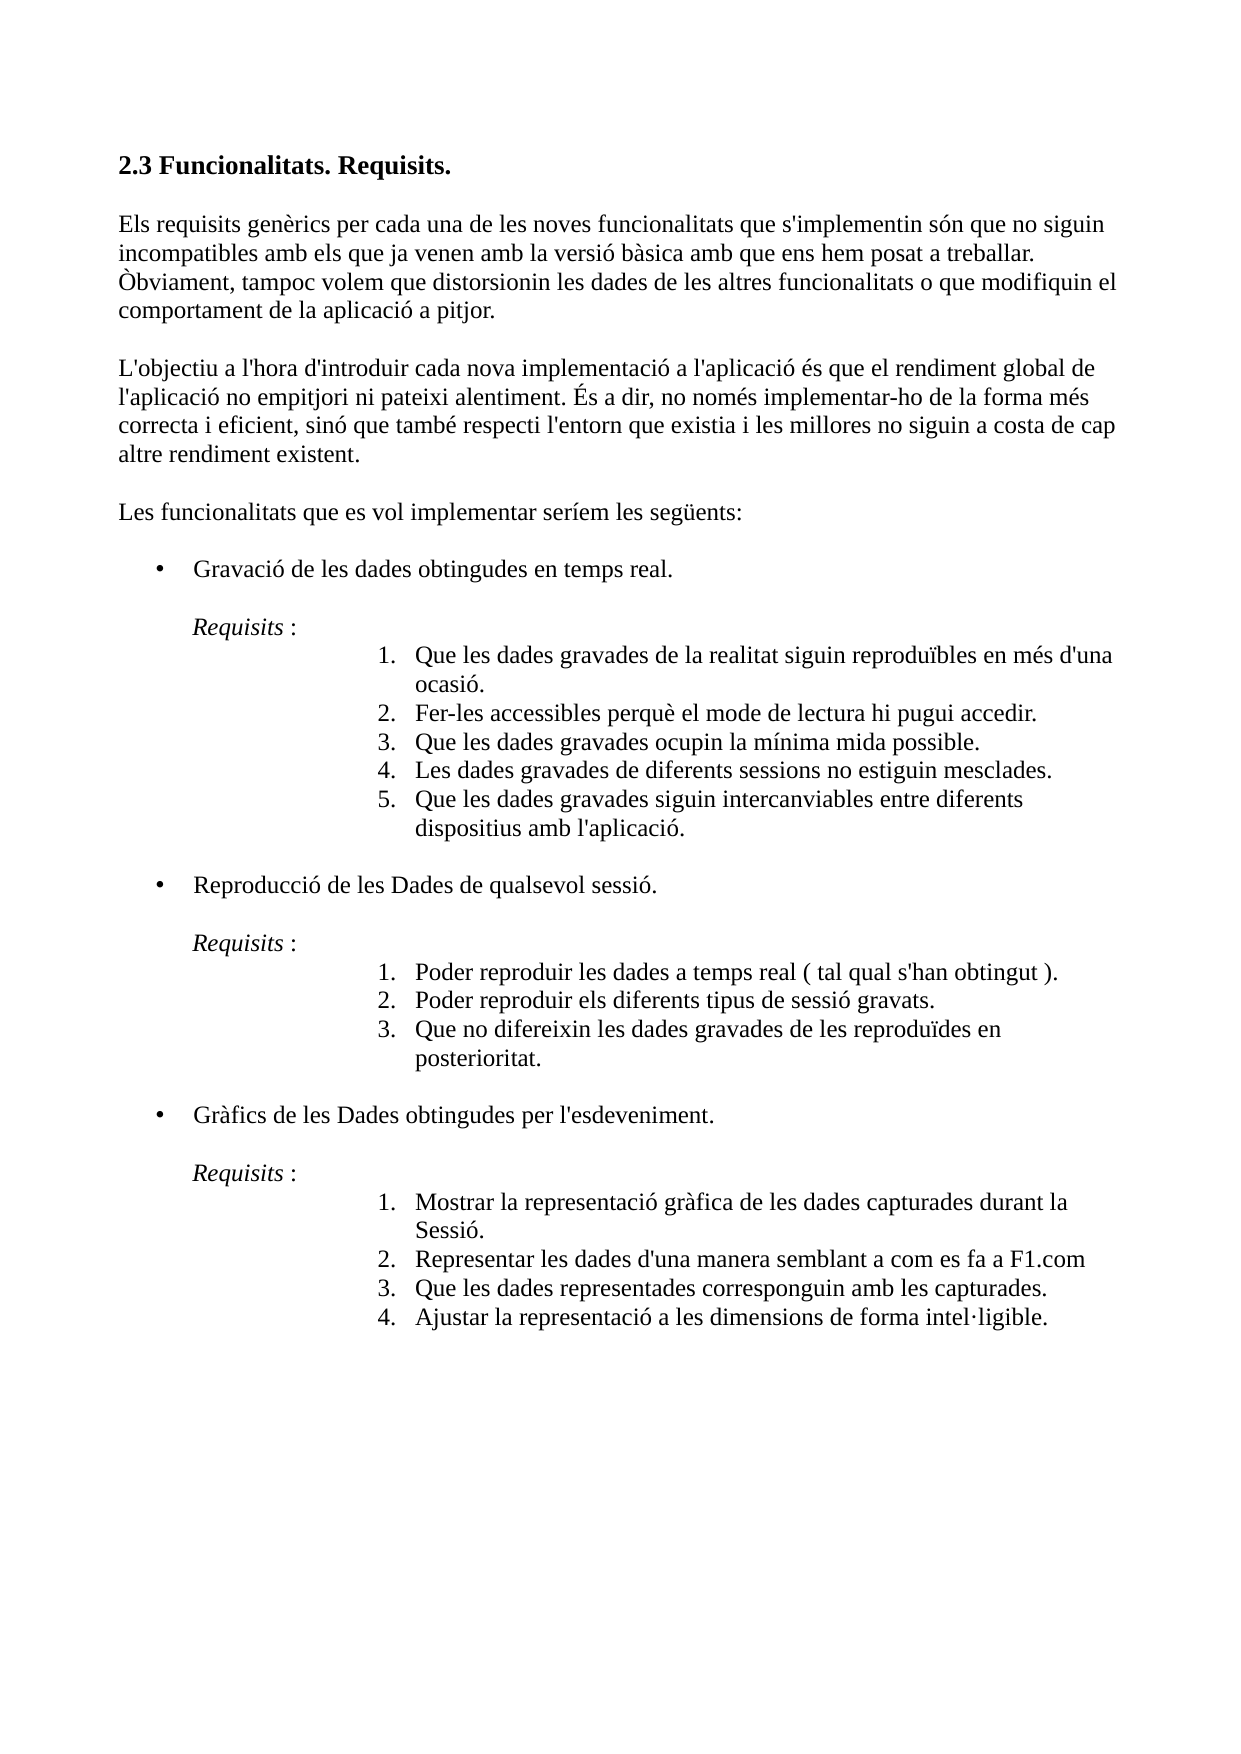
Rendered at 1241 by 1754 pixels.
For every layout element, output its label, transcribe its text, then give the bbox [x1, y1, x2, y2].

list Poder reproduir els diferents tipus de sessió gravats. [377, 985, 1122, 1014]
text 2.3 Funcionalitats. Requisits. [118, 149, 1122, 180]
list Que les dades gravades siguin intercanviables entre diferents dispositius amb l'aplicació. [377, 784, 1122, 842]
text Les funcionalitats que es vol implementar seríem les següents: [118, 497, 1122, 525]
list Que les dades gravades de la realitat siguin reproduïbles en més d'una ocasió. [377, 640, 1122, 698]
list Que les dades gravades ocupin la mínima mida possible. [377, 727, 1122, 755]
list Gràfics de les Dades obtingudes per l'esdeveniment. [156, 1100, 1122, 1129]
text Requisits : [118, 1158, 1122, 1187]
list Fer-les accessibles perquè el mode de lectura hi pugui accedir. [377, 698, 1122, 727]
list Ajustar la representació a les dimensions de forma intel·ligible. [377, 1302, 1122, 1330]
list Representar les dades d'una manera semblant a com es fa a F1.com [377, 1244, 1122, 1273]
list Que les dades representades corresponguin amb les capturades. [377, 1273, 1122, 1302]
list Reproducció de les Dades de qualsevol sessió. [156, 870, 1122, 899]
list Mostrar la representació gràfica de les dades capturades durant la Sessió. [377, 1187, 1122, 1244]
list Les dades gravades de diferents sessions no estiguin mesclades. [377, 755, 1122, 784]
text L'objectiu a l'hora d'introduir cada nova implementació a l'aplicació és que el rendiment global de l'aplicació no empitjori ni pateixi alentiment. És a dir, no només implementar-ho de la forma més correcta i eficient, sinó que també respecti l'entorn que existia i les millores no siguin a costa de cap altre rendiment existent. [118, 353, 1122, 468]
list Poder reproduir les dades a temps real ( tal qual s'han obtingut ). [377, 957, 1122, 985]
text Requisits : [118, 928, 1122, 957]
list Gravació de les dades obtingudes en temps real. [156, 554, 1122, 583]
text Els requisits genèrics per cada una de les noves funcionalitats que s'implementin són que no siguin incompatibles amb els que ja venen amb la versió bàsica amb que ens hem posat a treballar. Òbviament, tampoc volem que distorsionin les dades de les altres funcionalitats o que modifiquin el comportament de la aplicació a pitjor. [118, 209, 1122, 324]
list Que no difereixin les dades gravades de les reproduïdes en posterioritat. [377, 1014, 1122, 1072]
text Requisits : [118, 612, 1122, 640]
